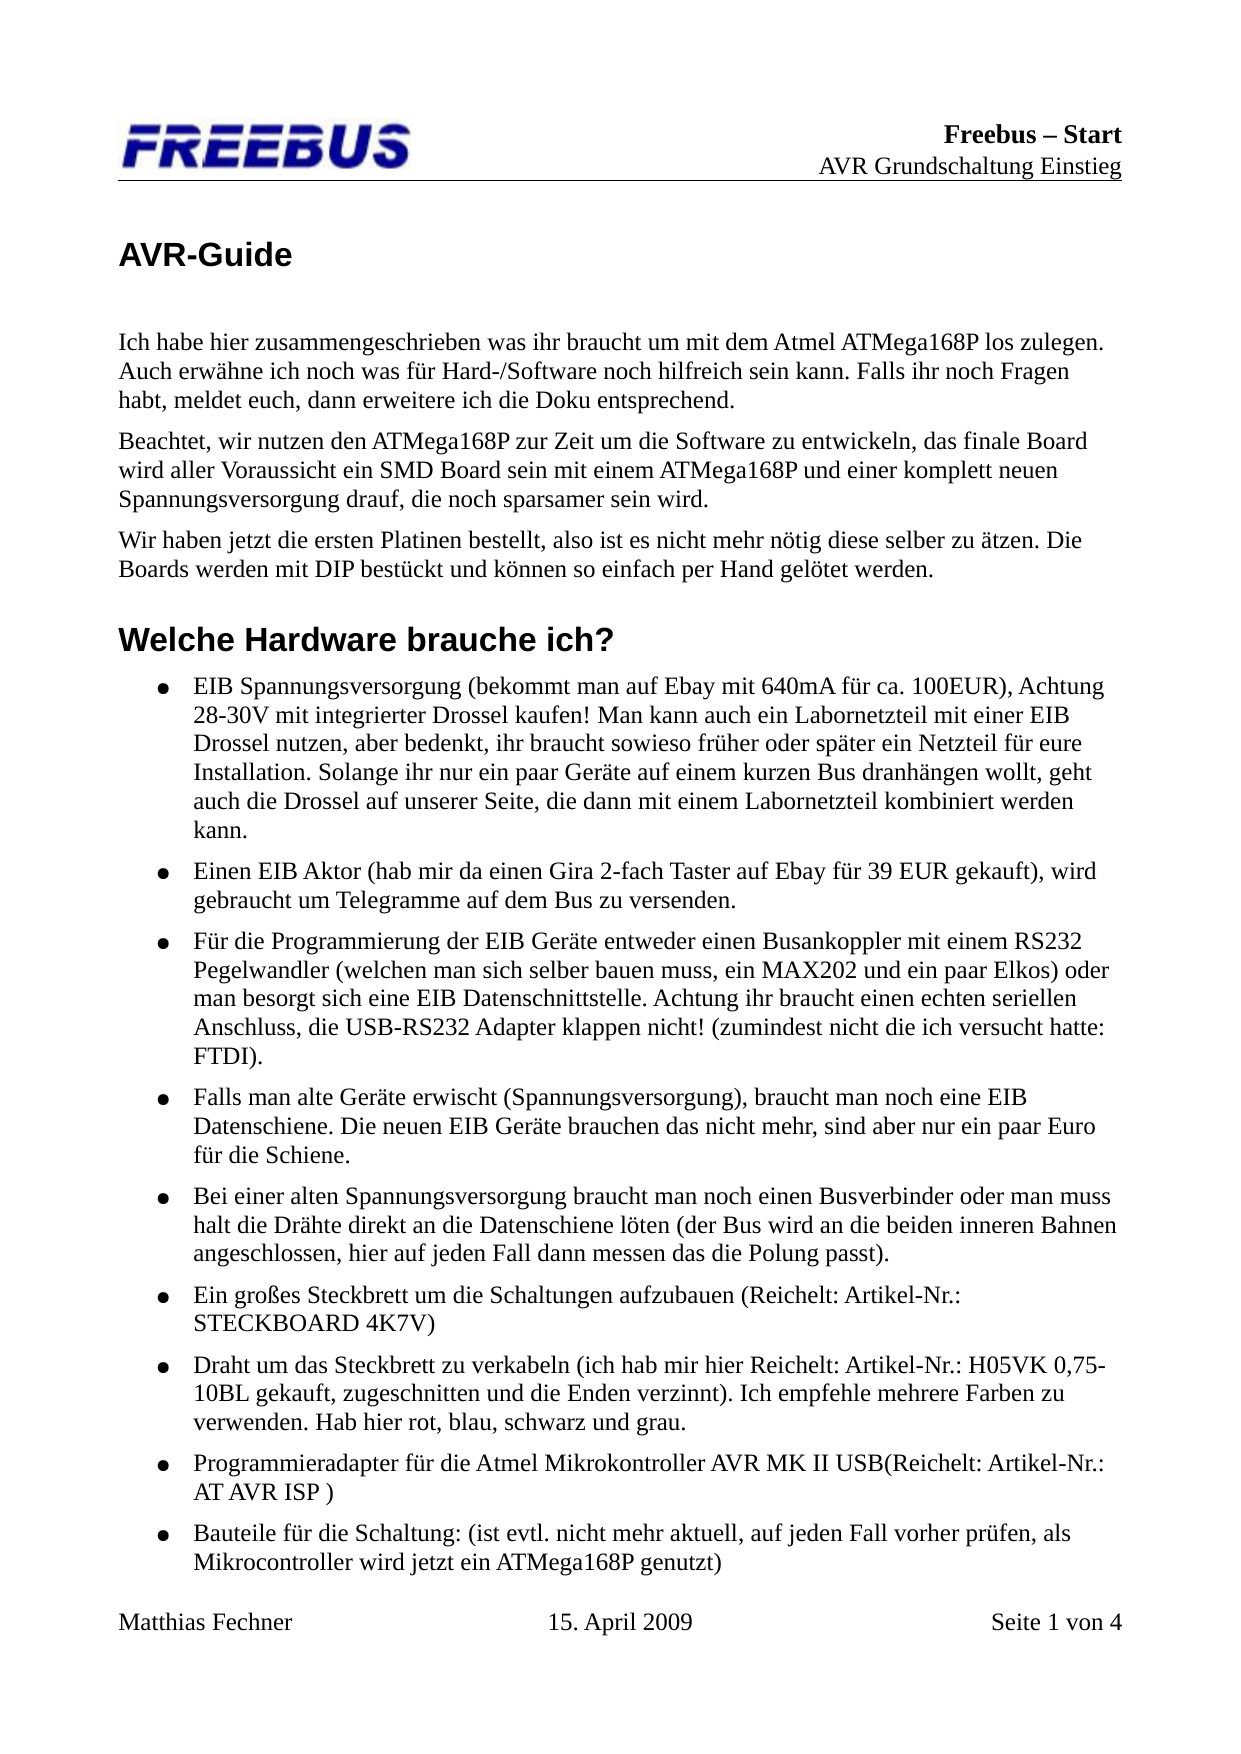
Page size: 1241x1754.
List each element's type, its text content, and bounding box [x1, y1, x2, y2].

list EIB Spannungsversorgung (bekommt man auf Ebay mit 640mA für ca. 100EUR), Achtung 28-30V mit integrierter Drossel kaufen! Man kann auch ein Labornetzteil mit einer EIB Drossel nutzen, aber bedenkt, ihr braucht sowieso früher oder später ein Netzteil für eure Installation. Solange ihr nur ein paar Geräte auf einem kurzen Bus dranhängen wollt, geht auch die Drossel auf unserer Seite, die dann mit einem Labornetzteil kombiniert werden kann. [156, 671, 1122, 843]
subtitle AVR-Guide [118, 235, 1122, 274]
text Ich habe hier zusammengeschrieben was ihr braucht um mit dem Atmel ATMega168P los zulegen. Auch erwähne ich noch was für Hard-/Software noch hilfreich sein kann. Falls ihr noch Fragen habt, meldet euch, dann erweitere ich die Doku entsprechend. [118, 327, 1122, 414]
text Beachtet, wir nutzen den ATMega168P zur Zeit um die Software zu entwickeln, das finale Board wird aller Voraussicht ein SMD Board sein mit einem ATMega168P und einer komplett neuen Spannungsversorgung drauf, die noch sparsamer sein wird. [118, 426, 1122, 512]
list Programmieradapter für die Atmel Mikrokontroller AVR MK II USB(Reichelt: Artikel-Nr.: AT AVR ISP ) [156, 1448, 1122, 1506]
subtitle Welche Hardware brauche ich? [118, 620, 1122, 658]
list Bei einer alten Spannungsversorgung braucht man noch einen Busverbinder oder man muss halt die Drähte direkt an die Datenschiene löten (der Bus wird an die beiden inneren Bahnen angeschlossen, hier auf jeden Fall dann messen das die Polung passt). [156, 1181, 1122, 1267]
list Bauteile für die Schaltung: (ist evtl. nicht mehr aktuell, auf jeden Fall vorher prüfen, als Mikrocontroller wird jetzt ein ATMega168P genutzt) [156, 1518, 1122, 1576]
list Draht um das Steckbrett zu verkabeln (ich hab mir hier Reichelt: Artikel-Nr.: H05VK 0,75-10BL gekauft, zugeschnitten und die Enden verzinnt). Ich empfehle mehrere Farben zu verwenden. Hab hier rot, blau, schwarz und grau. [156, 1350, 1122, 1436]
list Ein großes Steckbrett um die Schaltungen aufzubauen (Reichelt: Artikel-Nr.: STECKBOARD 4K7V) [156, 1280, 1122, 1337]
list Einen EIB Aktor (hab mir da einen Gira 2-fach Taster auf Ebay für 39 EUR gekauft), wird gebraucht um Telegramme auf dem Bus zu versenden. [156, 856, 1122, 913]
picture [118, 118, 411, 172]
text Wir haben jetzt die ersten Platinen bestellt, also ist es nicht mehr nötig diese selber zu ätzen. Die Boards werden mit DIP bestückt und können so einfach per Hand gelötet werden. [118, 525, 1122, 582]
list Für die Programmierung der EIB Geräte entweder einen Busankoppler mit einem RS232 Pegelwandler (welchen man sich selber bauen muss, ein MAX202 und ein paar Elkos) oder man besorgt sich eine EIB Datenschnittstelle. Achtung ihr braucht einen echten seriellen Anschluss, die USB-RS232 Adapter klappen nicht! (zumindest nicht die ich versucht hatte: FTDI). [156, 926, 1122, 1070]
list Falls man alte Geräte erwischt (Spannungsversorgung), braucht man noch eine EIB Datenschiene. Die neuen EIB Geräte brauchen das nicht mehr, sind aber nur ein paar Euro für die Schiene. [156, 1082, 1122, 1168]
